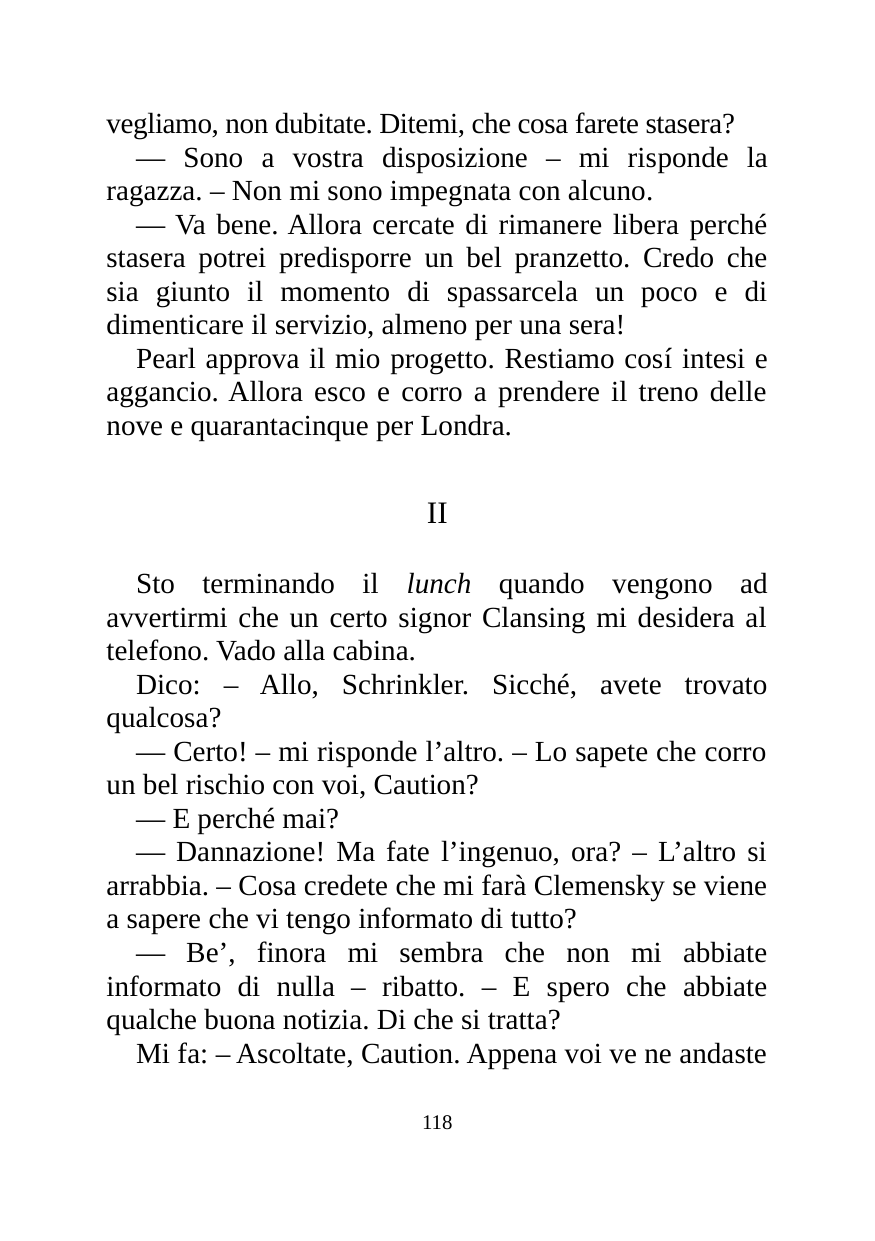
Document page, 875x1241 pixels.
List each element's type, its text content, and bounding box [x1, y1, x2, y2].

text — Dannazione! Ma fate l’ingenuo, ora? – L’altro si arrabbia. – Cosa credete che mi farà Clemensky se viene a sapere che vi tengo informato di tutto? [106, 834, 768, 935]
text Pearl approva il mio progetto. Restiamo cosí intesi e aggancio. Allora esco e corro a prendere il treno delle nove e quarantacinque per Londra. [106, 341, 768, 442]
text — E perché mai? [106, 801, 768, 834]
text vegliamo, non dubitate. Ditemi, che cosa farete stasera? [106, 106, 768, 140]
text — Sono a vostra disposizione – mi risponde la ragazza. – Non mi sono impegnata con alcuno. [106, 140, 768, 207]
text Sto terminando il lunch quando vengono ad avvertirmi che un certo signor Clansing mi desidera al telefono. Vado alla cabina. [106, 566, 768, 667]
text Mi fa: – Ascoltate, Caution. Appena voi ve ne andaste [106, 1036, 768, 1069]
text Dico: – Allo, Schrinkler. Sicché, avete trovato qualcosa? [106, 667, 768, 734]
text — Be’, finora mi sembra che non mi abbiate informato di nulla – ribatto. – E spero che abbiate qualche buona notizia. Di che si tratta? [106, 935, 768, 1036]
text — Certo! – mi risponde l’altro. – Lo sapete che corro un bel rischio con voi, Caution? [106, 734, 768, 801]
subtitle II [106, 495, 768, 531]
text — Va bene. Allora cercate di rimanere libera perché stasera potrei predisporre un bel pranzetto. Credo che sia giunto il momento di spassarcela un poco e di dimenticare il servizio, almeno per una sera! [106, 207, 768, 341]
